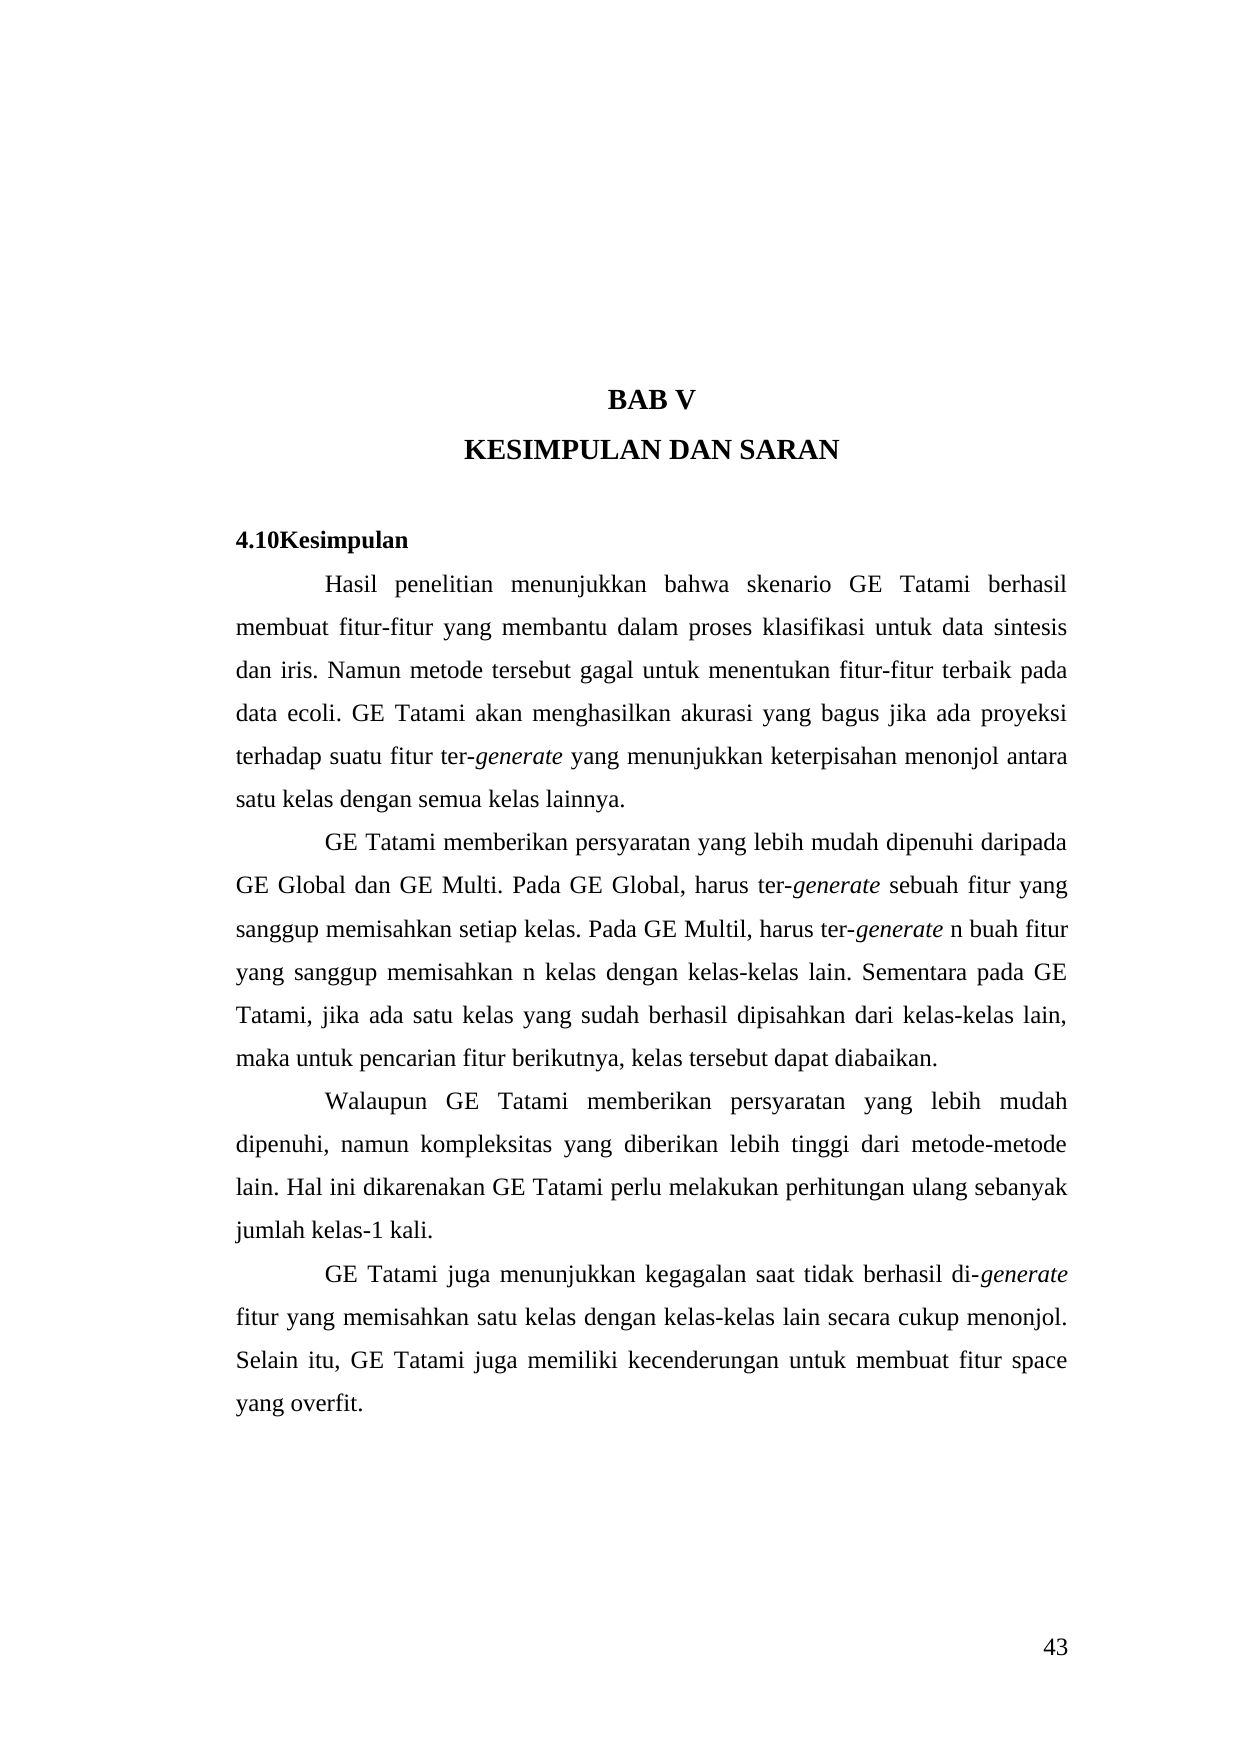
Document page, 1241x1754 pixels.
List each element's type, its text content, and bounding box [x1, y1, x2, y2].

text Walaupun GE Tatami memberikan persyaratan yang lebih mudah dipenuhi, namun kompleksitas yang diberikan lebih tinggi dari metode-metode lain. Hal ini dikarenakan GE Tatami perlu melakukan perhitungan ulang sebanyak jumlah kelas-1 kali. [236, 1086, 1068, 1244]
text GE Tatami juga menunjukkan kegagalan saat tidak berhasil di-generate fitur yang memisahkan satu kelas dengan kelas-kelas lain secara cukup menonjol. Selain itu, GE Tatami juga memiliki kecenderungan untuk membuat fitur space yang overfit. [236, 1259, 1068, 1417]
subtitle Kesimpulan [236, 526, 1068, 554]
subtitle BAB V KESIMPULAN DAN SARAN [236, 382, 1068, 466]
text GE Tatami memberikan persyaratan yang lebih mudah dipenuhi daripada GE Global dan GE Multi. Pada GE Global, harus ter-generate sebuah fitur yang sanggup memisahkan setiap kelas. Pada GE Multil, harus ter-generate n buah fitur yang sanggup memisahkan n kelas dengan kelas-kelas lain. Sementara pada GE Tatami, jika ada satu kelas yang sudah berhasil dipisahkan dari kelas-kelas lain, maka untuk pencarian fitur berikutnya, kelas tersebut dapat diabaikan. [236, 827, 1068, 1072]
text Hasil penelitian menunjukkan bahwa skenario GE Tatami berhasil membuat fitur-fitur yang membantu dalam proses klasifikasi untuk data sintesis dan iris. Namun metode tersebut gagal untuk menentukan fitur-fitur terbaik pada data ecoli. GE Tatami akan menghasilkan akurasi yang bagus jika ada proyeksi terhadap suatu fitur ter-generate yang menunjukkan keterpisahan menonjol antara satu kelas dengan semua kelas lainnya. [236, 569, 1068, 813]
